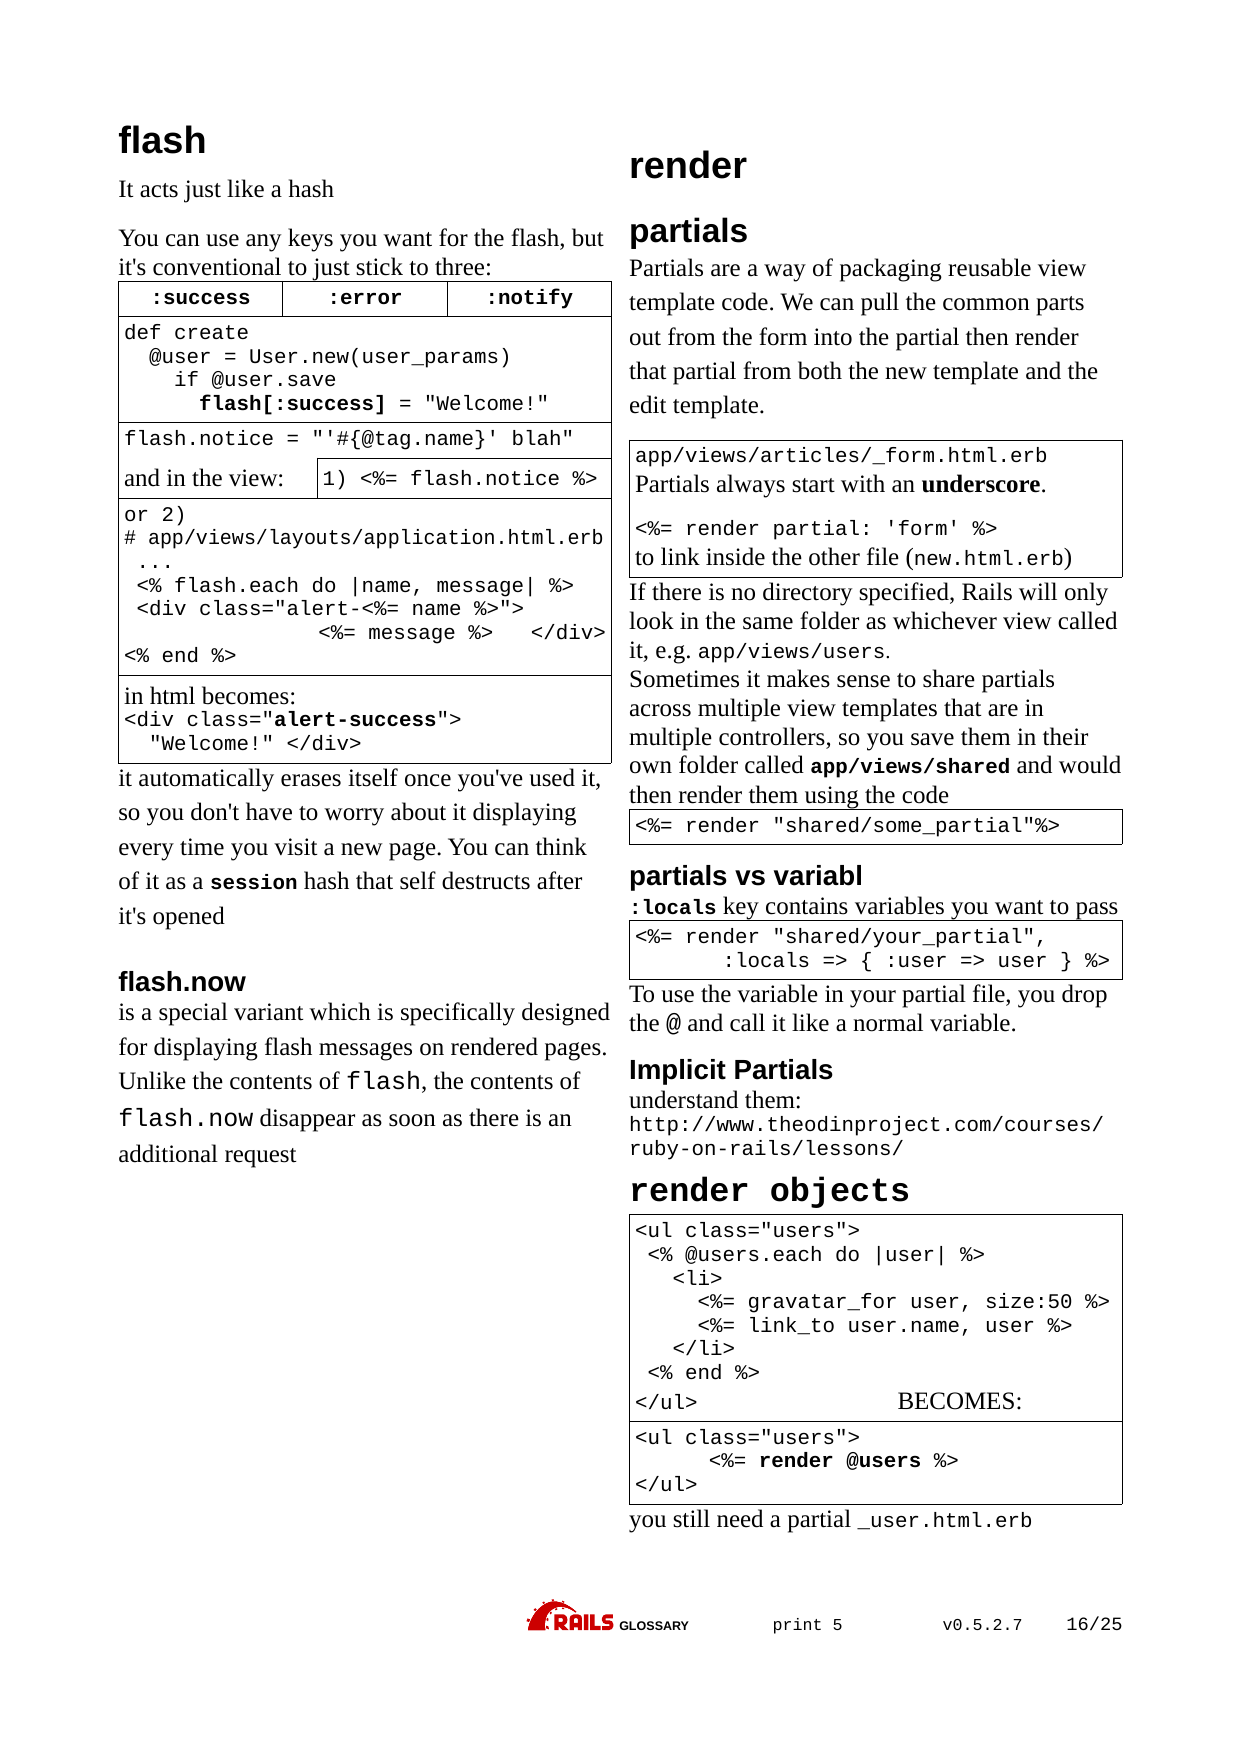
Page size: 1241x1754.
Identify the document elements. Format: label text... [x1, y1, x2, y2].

table_cell and in the view: [119, 458, 317, 498]
text understand them: [629, 1086, 1122, 1114]
table_cell flash.notice = "'#{@tag.name}' blah" [119, 423, 611, 457]
table_header :success [119, 282, 282, 316]
subtitle partials [629, 211, 1122, 250]
subtitle flash [118, 118, 611, 162]
text you still need a partial _user.html.erb [629, 1505, 1122, 1533]
text If there is no directory specified, Rails will only look in the same folder as whichever view called it, e.g. app/views/users. [629, 578, 1122, 664]
subtitle render objects [629, 1173, 1122, 1211]
table_header <%= render "shared/some_partial"%> [630, 810, 1122, 844]
text :locals key contains variables you want to pass [629, 891, 1122, 920]
text it automatically erases itself once you've used it, so you don't have to worry about it displaying every time you visit a new page. You can think of it as a session hash that self destructs after it's opened [118, 764, 611, 930]
table_cell 1) <%= flash.notice %> [318, 459, 611, 498]
text http://www.theodinproject.com/courses/ruby-on-rails/lessons/ [629, 1114, 1122, 1162]
subtitle Implicit Partials [629, 1054, 1122, 1086]
table_header app/views/articles/_form.html.erb Partials always start with an underscore. <%= render partial: 'form' %> to link inside the other file (new.html.erb) [630, 441, 1122, 577]
text Partials are a way of packaging reusable view template code. We can pull the common parts out from the form into the partial then render that partial from both the new template and the edit template. [629, 253, 1122, 419]
text You can use any keys you want for the flash, but it's conventional to just stick to three: [118, 223, 611, 281]
text It acts just like a hash [118, 174, 611, 203]
table_header <%= render "shared/your_partial", :locals => { :user => user } %> [630, 921, 1122, 979]
subtitle partials vs variabl [629, 859, 1122, 891]
table_header :notify [448, 282, 611, 316]
text To use the variable in your partial file, you drop the @ and call it like a normal variable. [629, 980, 1122, 1039]
subtitle render [629, 143, 1122, 187]
table_header def create @user = User.new(user_params) if @user.save flash[:success] = "Welcome!" [119, 317, 611, 422]
table_header <ul class="users"> <% @users.each do |user| %> <li> <%= gravatar_for user, size:50 %> <%= link_to user.name, user %> </li> <% end %> </ul> BECOMES: [630, 1215, 1122, 1421]
table_cell or 2) # app/views/layouts/application.html.erb ... <% flash.each do |name, message| %> <div class="alert-<%= name %>"> <%= message %> </div> <% end %> [119, 499, 611, 675]
text is a special variant which is specifically designed for displaying flash messages on rendered pages. Unlike the contents of flash, the contents of flash.now disappear as soon as there is an additional request [118, 997, 611, 1168]
table_header :error [283, 282, 447, 316]
text Sometimes it makes sense to share partials across multiple view templates that are in multiple controllers, so you save them in their own folder called app/views/shared and would then render them using the code [629, 664, 1122, 809]
table_cell in html becomes: <div class="alert-success"> "Welcome!" </div> [119, 676, 611, 762]
table_cell <ul class="users"> <%= render @users %> </ul> [630, 1422, 1122, 1503]
subtitle flash.now [118, 965, 611, 997]
